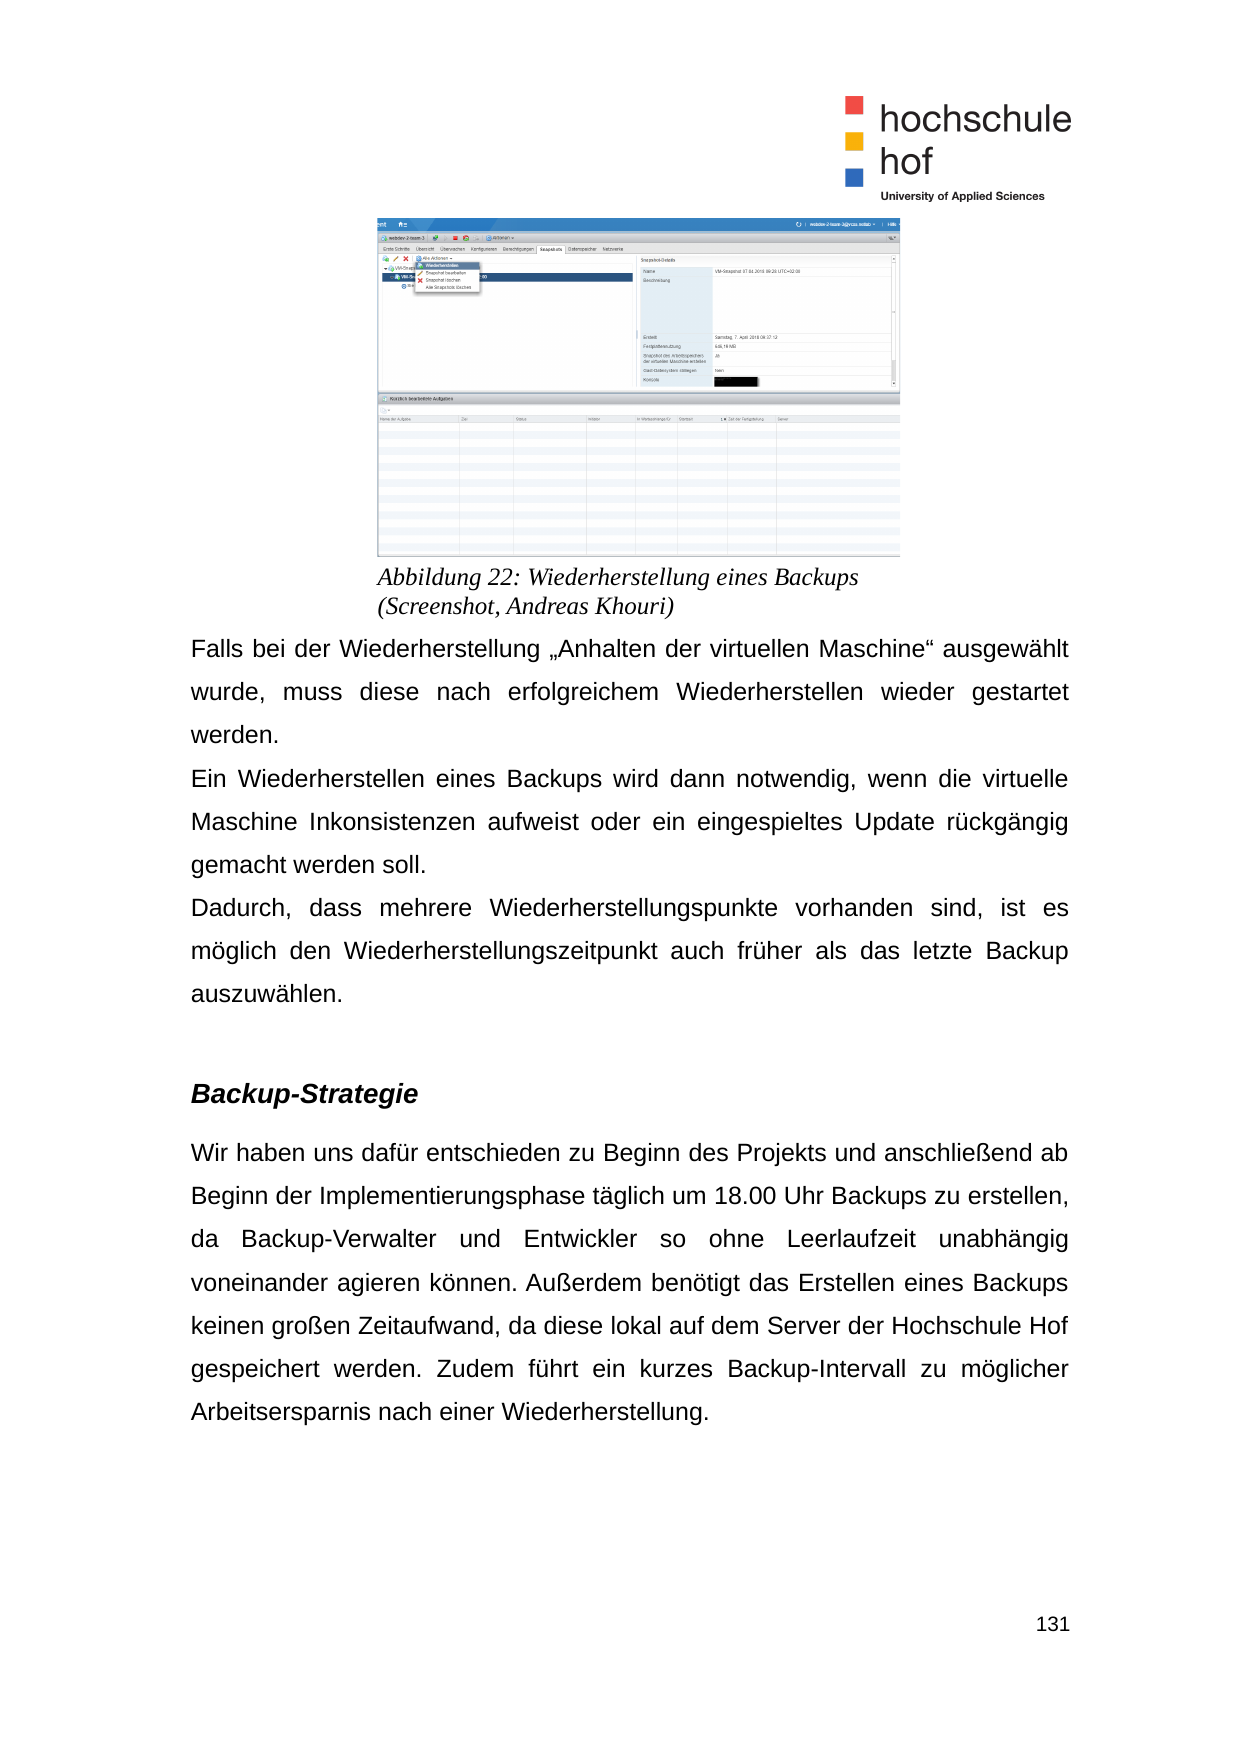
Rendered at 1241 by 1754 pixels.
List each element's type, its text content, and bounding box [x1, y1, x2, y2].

picture [377, 218, 901, 557]
text Ein Wiederherstellen eines Backups wird dann notwendig, wenn die virtuelle Maschine Inkonsistenzen aufweist oder ein eingespieltes Update rückgängig gemacht werden soll. [191, 763, 1070, 878]
text Abbildung 22: Wiederherstellung eines Backups (Screenshot, Andreas Khouri) [377, 557, 900, 620]
text Wir haben uns dafür entschieden zu Beginn des Projekts und anschließend ab Beginn der Implementierungsphase täglich um 18.00 Uhr Backups zu erstellen, da Backup-Verwalter und Entwickler so ohne Leerlaufzeit unabhängig voneinander agieren können. Außerdem benötigt das Erstellen eines Backups keinen großen Zeitaufwand, da diese lokal auf dem Server der Hochschule Hof gespeichert werden. Zudem führt ein kurzes Backup-Intervall zu möglicher Arbeitsersparnis nach einer Wiederherstellung. [191, 1138, 1070, 1426]
picture [845, 96, 1071, 202]
text Dadurch, dass mehrere Wiederherstellungspunkte vorhanden sind, ist es möglich den Wiederherstellungszeitpunkt auch früher als das letzte Backup auszuwählen. [191, 893, 1070, 1008]
subtitle Backup-Strategie [191, 1078, 1070, 1110]
text Falls bei der Wiederherstellung „Anhalten der virtuellen Maschine“ ausgewählt wurde, muss diese nach erfolgreichem Wiederherstellen wieder gestartet werden. [191, 204, 1070, 749]
